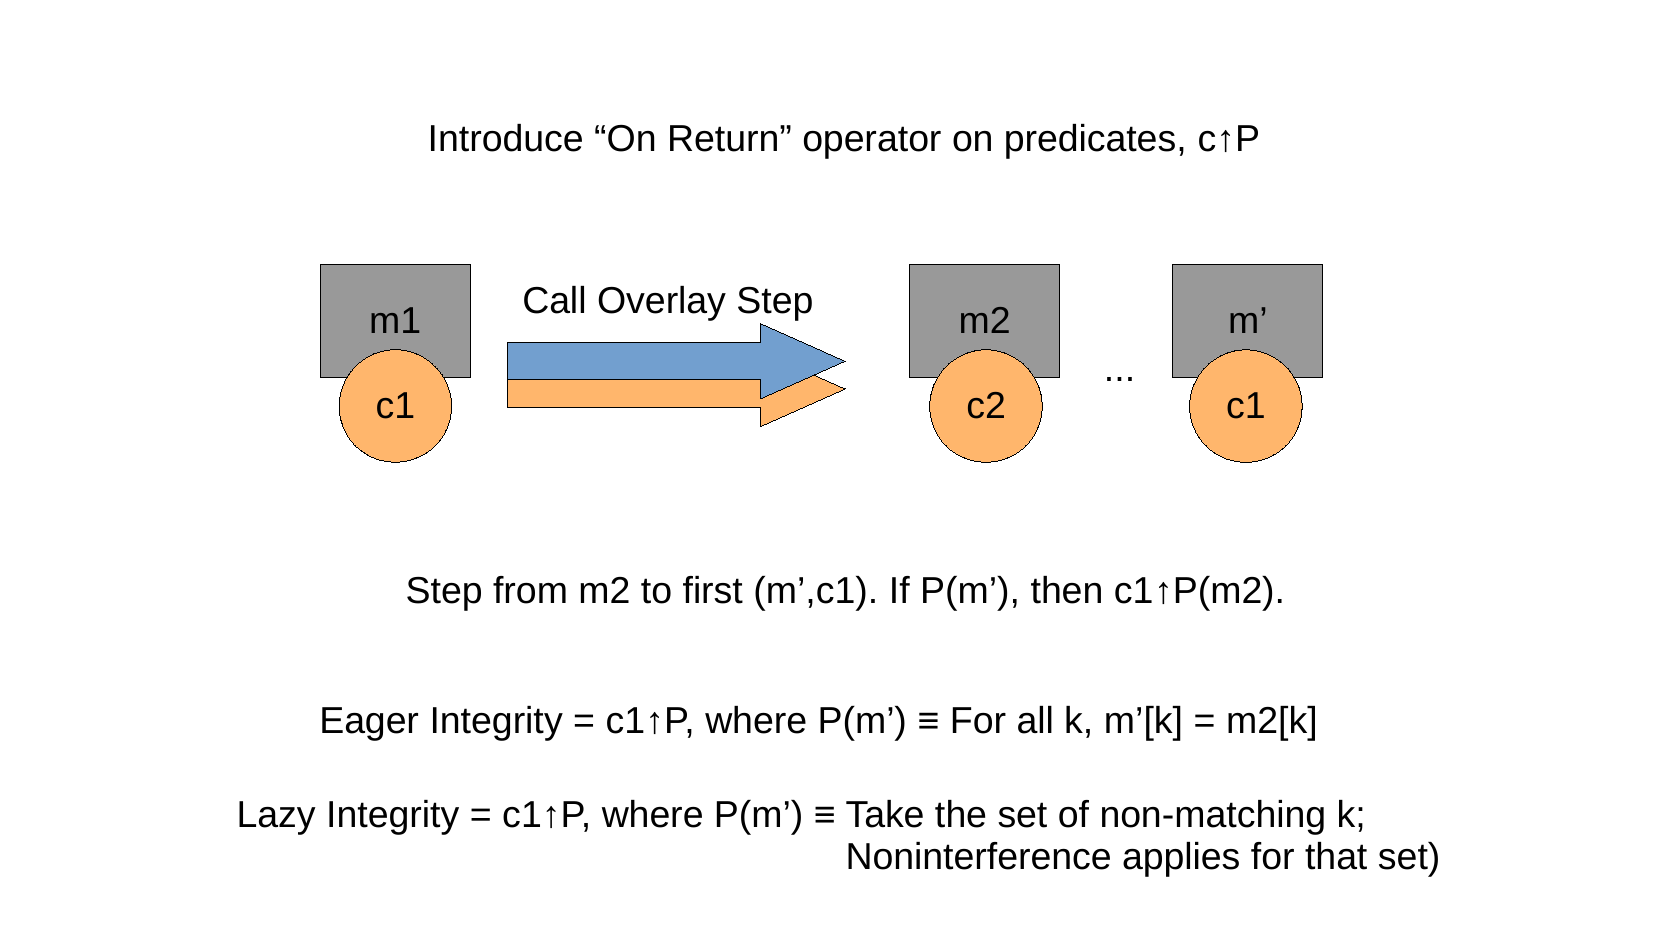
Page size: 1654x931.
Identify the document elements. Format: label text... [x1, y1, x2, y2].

text_box m1 [320, 264, 471, 378]
text_box m2 [909, 264, 1060, 378]
text_box c2 [929, 349, 1043, 463]
text_box m’ [1172, 264, 1323, 378]
text_box [507, 329, 846, 427]
text_box Step from m2 to first (m’,c1). If P(m’), then c1↑P(m2). [390, 562, 1301, 620]
text_box Introduce “On Return” operator on predicates, c↑P [412, 110, 1276, 168]
text_box Eager Integrity = c1↑P, where P(m’) ≡ For all k, m’[k] = m2[k] [304, 691, 1334, 749]
text_box c1 [1189, 349, 1303, 463]
text_box ... [1089, 339, 1151, 397]
text_box c1 [339, 349, 452, 463]
text_box Call Overlay Step [507, 272, 829, 329]
text_box Lazy Integrity = c1↑P, where P(m’) ≡ Take the set of non-matching k; Noninterference applies for that set) [221, 786, 1456, 885]
